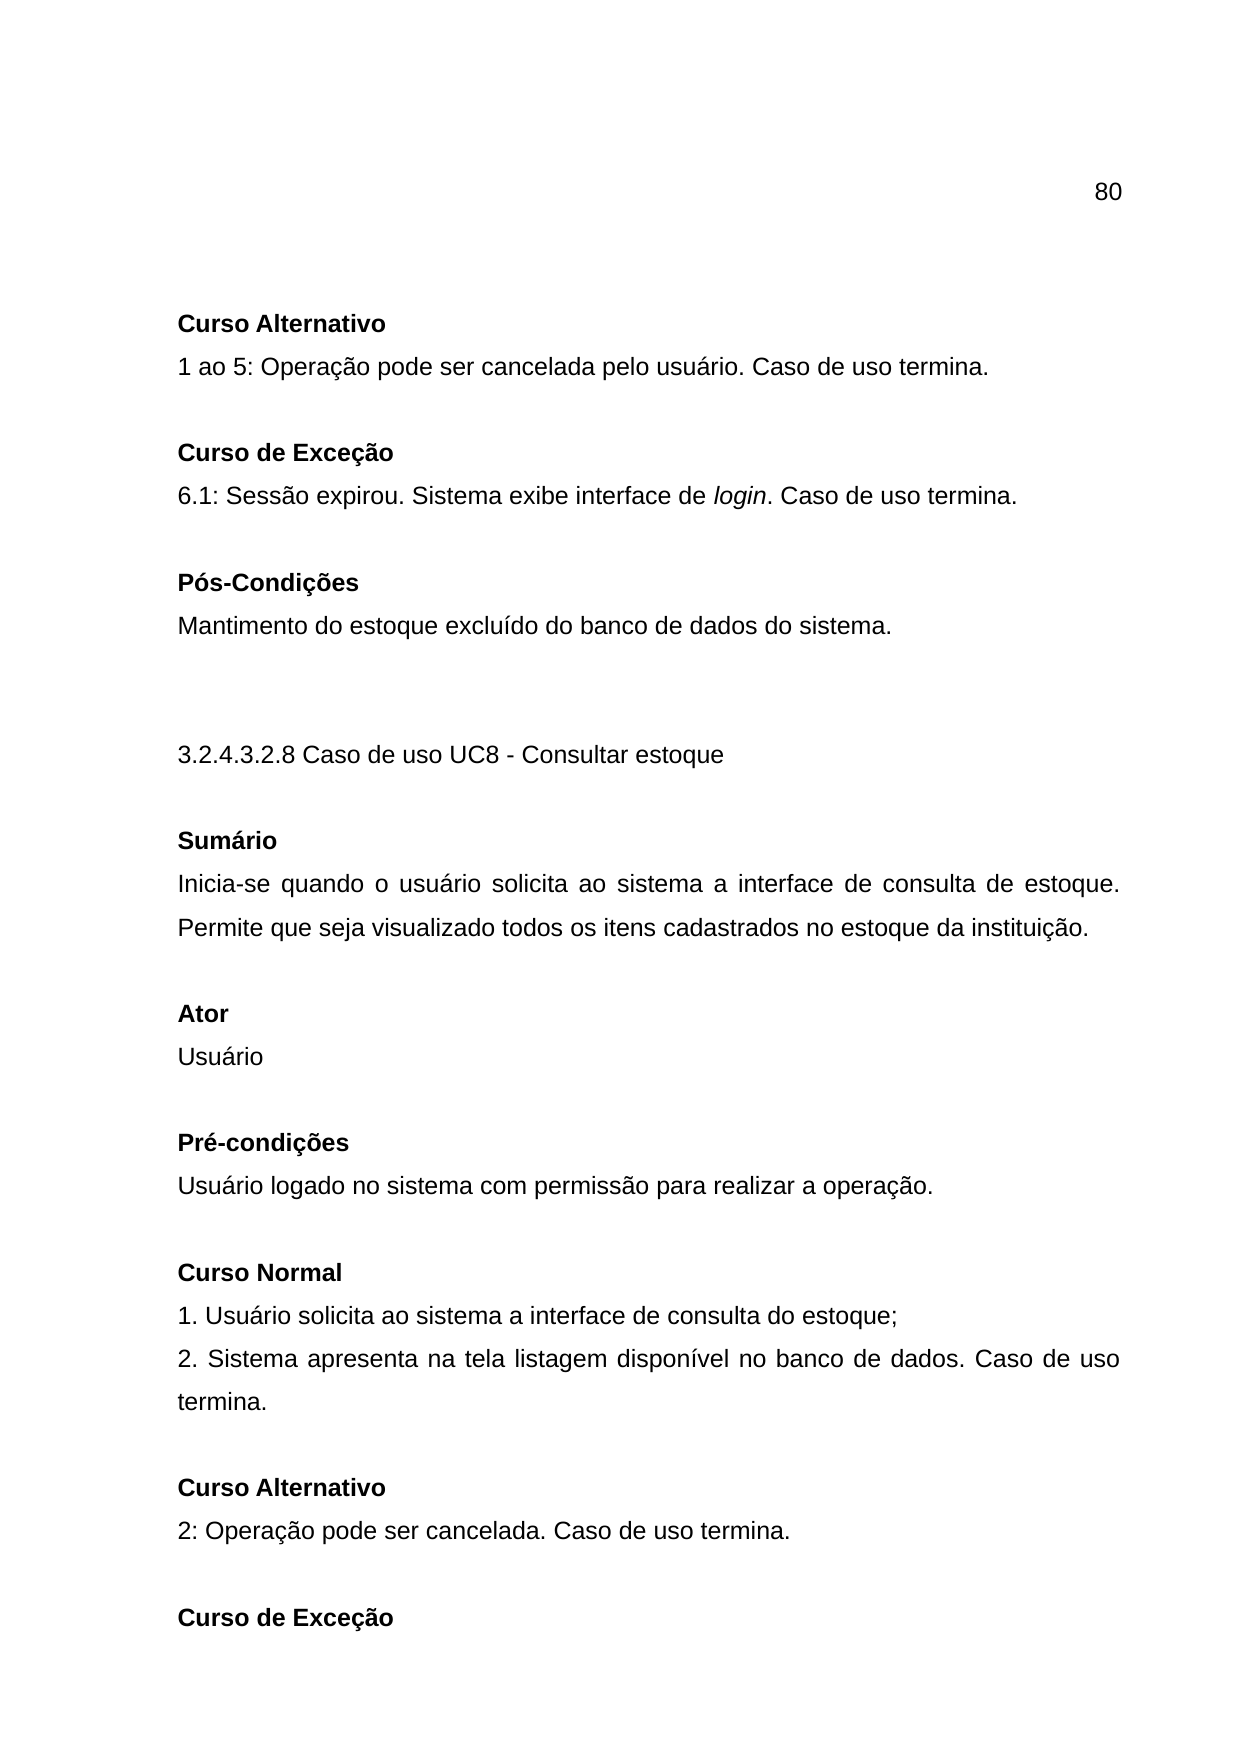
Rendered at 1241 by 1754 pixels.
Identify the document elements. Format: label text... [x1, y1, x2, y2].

text Curso de Exceção [177, 1603, 1122, 1631]
text Curso Alternativo [177, 309, 1122, 338]
text 1 ao 5: Operação pode ser cancelada pelo usuário. Caso de uso termina. [177, 352, 1122, 381]
text 6.1: Sessão expirou. Sistema exibe interface de login. Caso de uso termina. [177, 481, 1122, 510]
text Ator [177, 999, 1122, 1028]
text Curso Normal [177, 1258, 1122, 1286]
text Inicia-se quando o usuário solicita ao sistema a interface de consulta de estoque. Permite que seja visualizado todos os itens cadastrados no estoque da instituição. [177, 869, 1122, 941]
text Curso de Exceção [177, 438, 1122, 467]
text Mantimento do estoque excluído do banco de dados do sistema. [177, 611, 1122, 639]
text 1. Usuário solicita ao sistema a interface de consulta do estoque; [177, 1301, 1122, 1329]
text 2: Operação pode ser cancelada. Caso de uso termina. [177, 1516, 1122, 1545]
text Pós-Condições [177, 568, 1122, 596]
text Pré-condições [177, 1128, 1122, 1157]
text Curso Alternativo [177, 1473, 1122, 1502]
text 2. Sistema apresenta na tela listagem disponível no banco de dados. Caso de uso termina. [177, 1344, 1122, 1416]
text Usuário logado no sistema com permissão para realizar a operação. [177, 1171, 1122, 1200]
text 3.2.4.3.2.8 Caso de uso UC8 - Consultar estoque [177, 740, 1122, 769]
text Sumário [177, 826, 1122, 855]
text Usuário [177, 1042, 1122, 1071]
